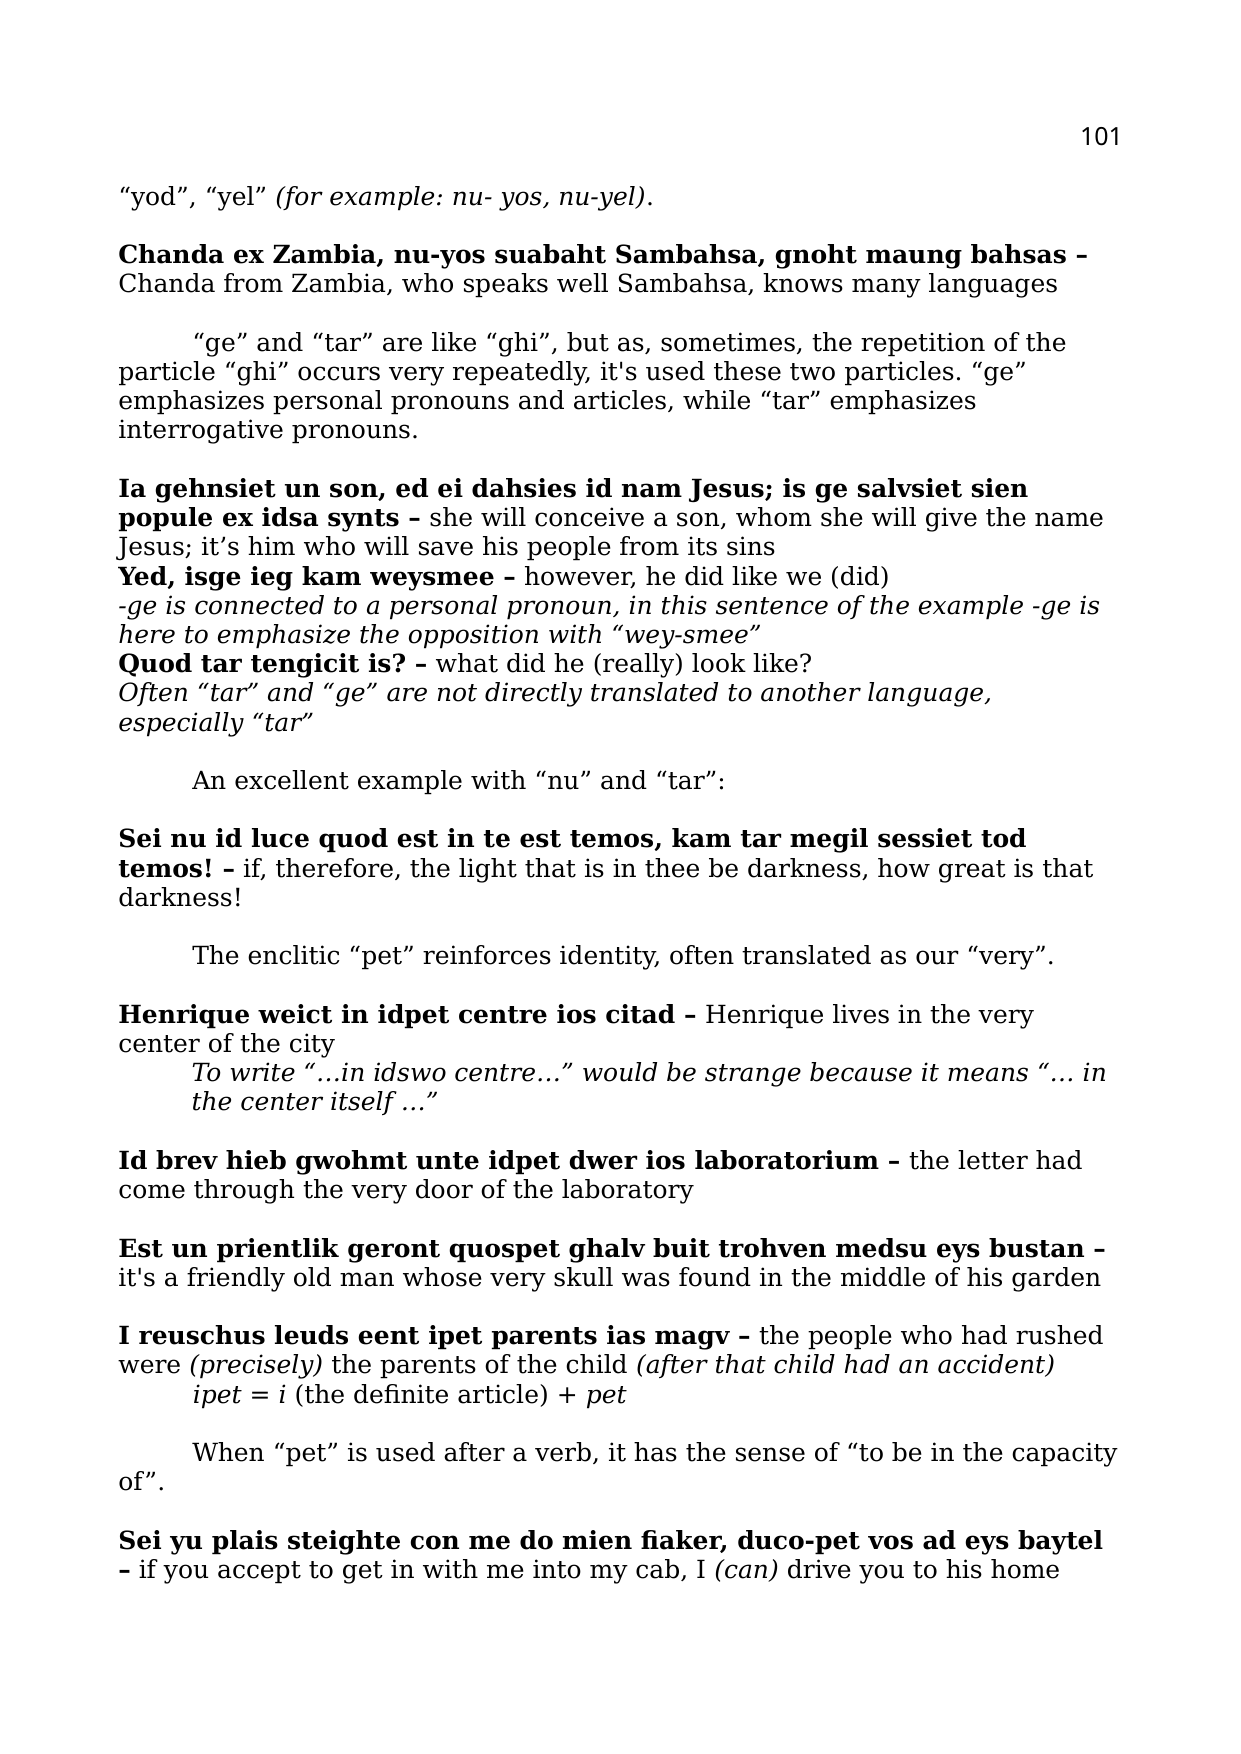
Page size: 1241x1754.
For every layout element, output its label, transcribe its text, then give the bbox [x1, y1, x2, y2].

text “yod”, “yel” (for example: nu- yos, nu-yel). [118, 182, 1123, 211]
text Chanda ex Zambia, nu-yos suabaht Sambahsa, gnoht maung bahsas – Chanda from Zambia, who speaks well Sambahsa, knows many languages [118, 240, 1123, 298]
text Henrique weict in idpet centre ios citad – Henrique lives in the very center of the city [118, 1000, 1123, 1058]
text I reuschus leuds eent ipet parents ias magv – the people who had rushed were (precisely) the parents of the child (after that child had an accident) [118, 1321, 1123, 1380]
text Ia gehnsiet un son, ed ei dahsies id nam Jesus; is ge salvsiet sien popule ex idsa synts – she will conceive a son, whom she will give the name Jesus; it’s him who will save his people from its sins [118, 473, 1123, 561]
text ipet = i (the definite article) + pet [193, 1380, 1123, 1409]
text Id brev hieb gwohmt unte idpet dwer ios laboratorium – the letter had come through the very door of the laboratory [118, 1146, 1123, 1204]
text -ge is connected to a personal pronoun, in this sentence of the example -ge is here to emphasize the opposition with “wey-smee” [118, 591, 1123, 649]
text “ge” and “tar” are like “ghi”, but as, sometimes, the repetition of the particle “ghi” occurs very repeatedly, it's used these two particles. “ge” emphasizes personal pronouns and articles, while “tar” emphasizes interrogative pronouns. [118, 328, 1123, 444]
text Sei yu plais steighte con me do mien fiaker, duco-pet vos ad eys baytel – if you accept to get in with me into my cab, I (can) drive you to his home [118, 1526, 1123, 1584]
text To write “…in idswo centre…” would be strange because it means “… in the center itself …” [191, 1058, 1123, 1117]
text Quod tar tengicit is? – what did he (really) look like? [118, 649, 1123, 678]
text Est un prientlik geront quospet ghalv buit trohven medsu eys bustan – it's a friendly old man whose very skull was found in the middle of his garden [118, 1233, 1123, 1292]
text The enclitic “pet” reinforces identity, often translated as our “very”. [118, 941, 1123, 971]
text An excellent example with “nu” and “tar”: [118, 766, 1123, 795]
text Often “tar” and “ge” are not directly translated to another language, especially “tar” [118, 678, 1123, 737]
text Yed, isge ieg kam weysmee – however, he did like we (did) [118, 561, 1123, 591]
text When “pet” is used after a verb, it has the sense of “to be in the capacity of”. [118, 1438, 1123, 1496]
text Sei nu id luce quod est in te est temos, kam tar megil sessiet tod temos! – if, therefore, the light that is in thee be darkness, how great is that darkness! [118, 824, 1123, 912]
